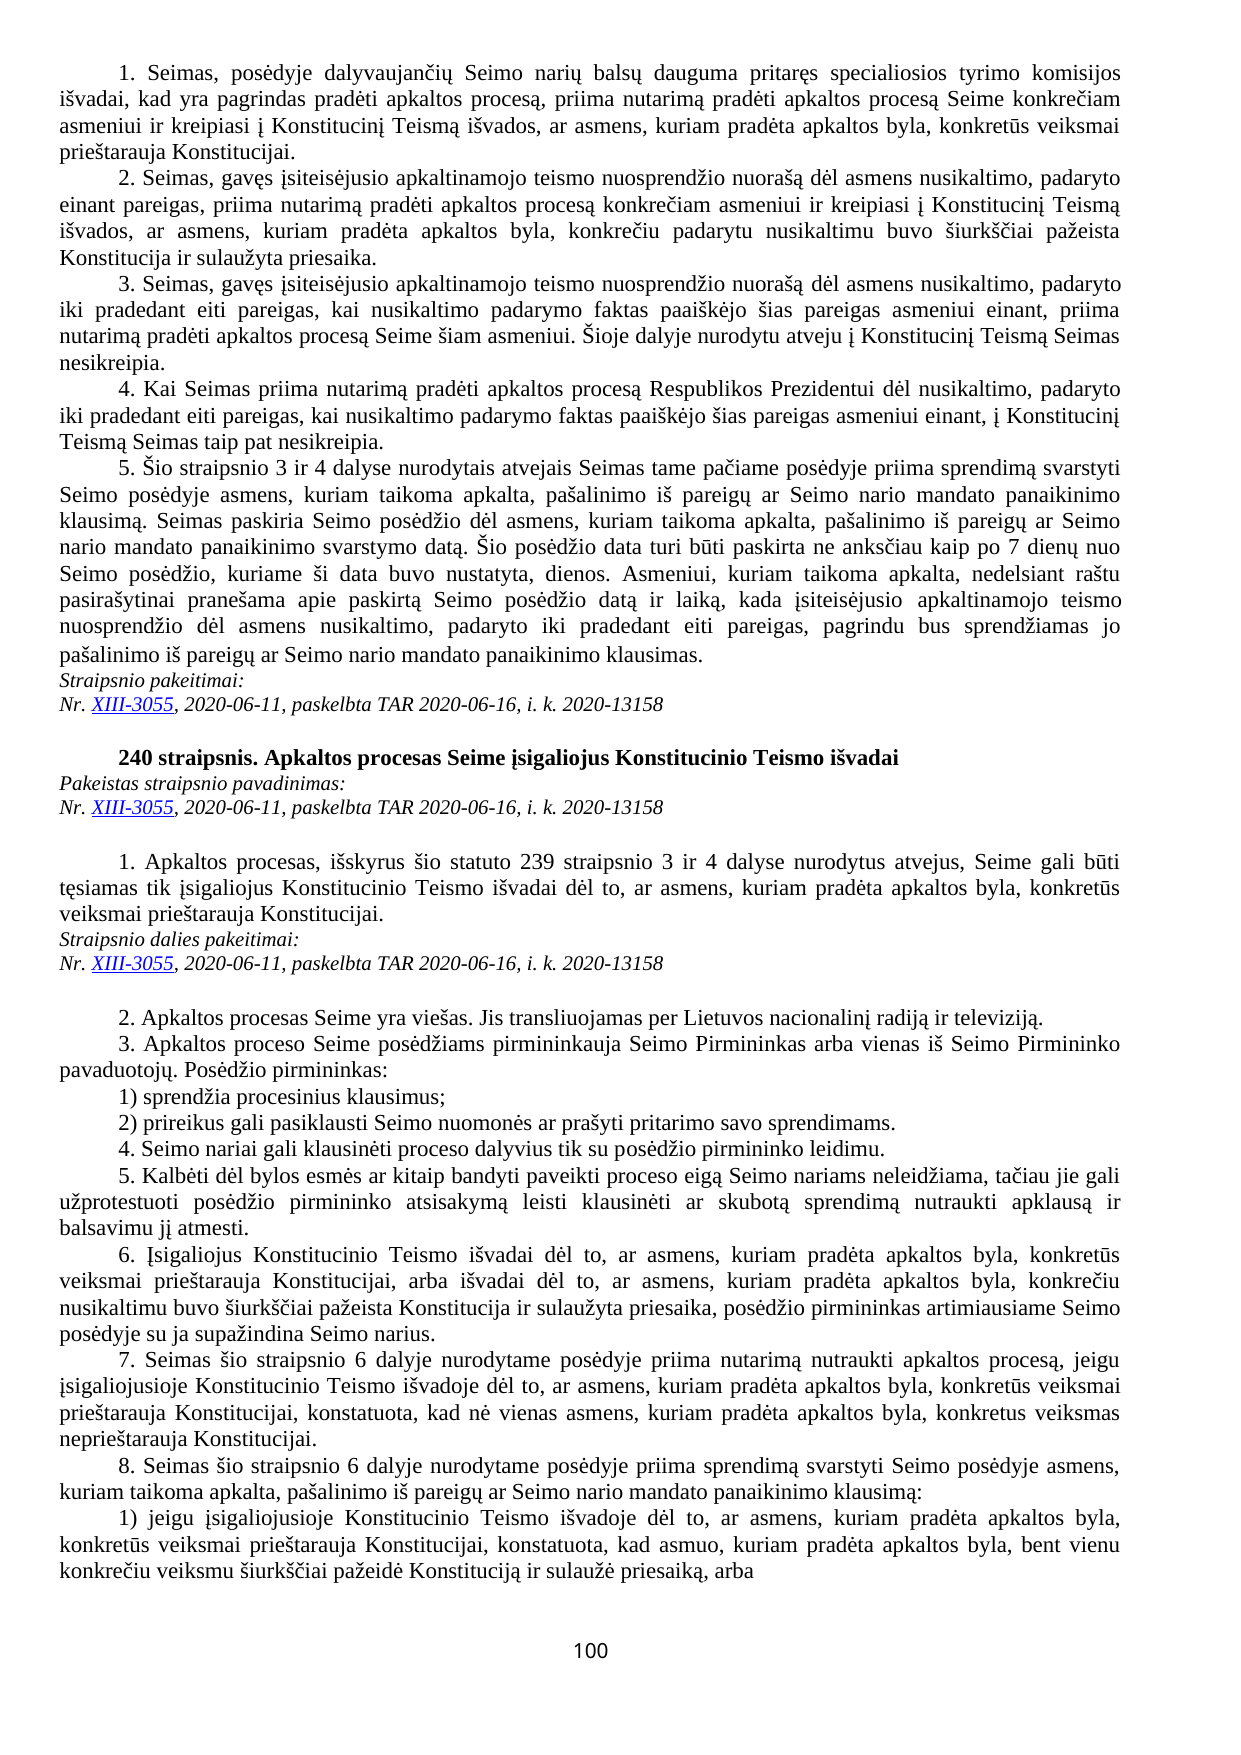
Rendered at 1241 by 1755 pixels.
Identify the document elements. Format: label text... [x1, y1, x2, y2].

text 2. Apkaltos procesas Seime yra viešas. Jis transliuojamas per Lietuvos nacionalinį radiją ir televiziją. [59, 1004, 1122, 1030]
text Straipsnio pakeitimai: [59, 668, 1122, 692]
text Straipsnio dalies pakeitimai: [59, 927, 1122, 951]
text 5. Šio straipsnio 3 ir 4 dalyse nurodytais atvejais Seimas tame pačiame posėdyje priima sprendimą svarstyti Seimo posėdyje asmens, kuriam taikoma apkalta, pašalinimo iš pareigų ar Seimo nario mandato panaikinimo klausimą. Seimas paskiria Seimo posėdžio dėl asmens, kuriam taikoma apkalta, pašalinimo iš pareigų ar Seimo nario mandato panaikinimo svarstymo datą. Šio posėdžio data turi būti paskirta ne anksčiau kaip po 7 dienų nuo Seimo posėdžio, kuriame ši data buvo nustatyta, dienos. Asmeniui, kuriam taikoma apkalta, nedelsiant raštu pasirašytinai pranešama apie paskirtą Seimo posėdžio datą ir laiką, kada įsiteisėjusio apkaltinamojo teismo nuosprendžio dėl asmens nusikaltimo, padaryto iki pradedant eiti pareigas, pagrindu bus sprendžiamas jo pašalinimo iš pareigų ar Seimo nario mandato panaikinimo klausimas. [59, 454, 1122, 668]
text 1. Seimas, posėdyje dalyvaujančių Seimo narių balsų dauguma pritaręs specialiosios tyrimo komisijos išvadai, kad yra pagrindas pradėti apkaltos procesą, priima nutarimą pradėti apkaltos procesą Seime konkrečiam asmeniui ir kreipiasi į Konstitucinį Teismą išvados, ar asmens, kuriam pradėta apkaltos byla, konkretūs veiksmai prieštarauja Konstitucijai. [59, 59, 1122, 164]
text 6. Įsigaliojus Konstitucinio Teismo išvadai dėl to, ar asmens, kuriam pradėta apkaltos byla, konkretūs veiksmai prieštarauja Konstitucijai, arba išvadai dėl to, ar asmens, kuriam pradėta apkaltos byla, konkrečiu nusikaltimu buvo šiurkščiai pažeista Konstitucija ir sulaužyta priesaika, posėdžio pirmininkas artimiausiame Seimo posėdyje su ja supažindina Seimo narius. [59, 1241, 1122, 1346]
text 5. Kalbėti dėl bylos esmės ar kitaip bandyti paveikti proceso eigą Seimo nariams neleidžiama, tačiau jie gali užprotestuoti posėdžio pirmininko atsisakymą leisti klausinėti ar skubotą sprendimą nutraukti apklausą ir balsavimu jį atmesti. [59, 1162, 1122, 1241]
text Nr. XIII-3055, 2020-06-11, paskelbta TAR 2020-06-16, i. k. 2020-13158 [59, 795, 1122, 819]
text 4. Seimo nariai gali klausinėti proceso dalyvius tik su posėdžio pirmininko leidimu. [59, 1135, 1122, 1162]
text 240 straipsnis. Apkaltos procesas Seime įsigaliojus Konstitucinio Teismo išvadai [59, 744, 1122, 771]
text Pakeistas straipsnio pavadinimas: [59, 771, 1122, 795]
text 2. Seimas, gavęs įsiteisėjusio apkaltinamojo teismo nuosprendžio nuorašą dėl asmens nusikaltimo, padaryto einant pareigas, priima nutarimą pradėti apkaltos procesą konkrečiam asmeniui ir kreipiasi į Konstitucinį Teismą išvados, ar asmens, kuriam pradėta apkaltos byla, konkrečiu padarytu nusikaltimu buvo šiurkščiai pažeista Konstitucija ir sulaužyta priesaika. [59, 164, 1122, 270]
text 2) prireikus gali pasiklausti Seimo nuomonės ar prašyti pritarimo savo sprendimams. [59, 1109, 1122, 1135]
text 1) jeigu įsigaliojusioje Konstitucinio Teismo išvadoje dėl to, ar asmens, kuriam pradėta apkaltos byla, konkretūs veiksmai prieštarauja Konstitucijai, konstatuota, kad asmuo, kuriam pradėta apkaltos byla, bent vienu konkrečiu veiksmu šiurkščiai pažeidė Konstituciją ir sulaužė priesaiką, arba [59, 1504, 1122, 1583]
text 3. Seimas, gavęs įsiteisėjusio apkaltinamojo teismo nuosprendžio nuorašą dėl asmens nusikaltimo, padaryto iki pradedant eiti pareigas, kai nusikaltimo padarymo faktas paaiškėjo šias pareigas asmeniui einant, priima nutarimą pradėti apkaltos procesą Seime šiam asmeniui. Šioje dalyje nurodytu atveju į Konstitucinį Teismą Seimas nesikreipia. [59, 270, 1122, 375]
text 1. Apkaltos procesas, išskyrus šio statuto 239 straipsnio 3 ir 4 dalyse nurodytus atvejus, Seime gali būti tęsiamas tik įsigaliojus Konstitucinio Teismo išvadai dėl to, ar asmens, kuriam pradėta apkaltos byla, konkretūs veiksmai prieštarauja Konstitucijai. [59, 848, 1122, 927]
text 8. Seimas šio straipsnio 6 dalyje nurodytame posėdyje priima sprendimą svarstyti Seimo posėdyje asmens, kuriam taikoma apkalta, pašalinimo iš pareigų ar Seimo nario mandato panaikinimo klausimą: [59, 1452, 1122, 1504]
text Nr. XIII-3055, 2020-06-11, paskelbta TAR 2020-06-16, i. k. 2020-13158 [59, 692, 1122, 716]
text 4. Kai Seimas priima nutarimą pradėti apkaltos procesą Respublikos Prezidentui dėl nusikaltimo, padaryto iki pradedant eiti pareigas, kai nusikaltimo padarymo faktas paaiškėjo šias pareigas asmeniui einant, į Konstitucinį Teismą Seimas taip pat nesikreipia. [59, 375, 1122, 454]
text Nr. XIII-3055, 2020-06-11, paskelbta TAR 2020-06-16, i. k. 2020-13158 [59, 951, 1122, 975]
text 3. Apkaltos proceso Seime posėdžiams pirmininkauja Seimo Pirmininkas arba vienas iš Seimo Pirmininko pavaduotojų. Posėdžio pirmininkas: [59, 1030, 1122, 1083]
text 7. Seimas šio straipsnio 6 dalyje nurodytame posėdyje priima nutarimą nutraukti apkaltos procesą, jeigu įsigaliojusioje Konstitucinio Teismo išvadoje dėl to, ar asmens, kuriam pradėta apkaltos byla, konkretūs veiksmai prieštarauja Konstitucijai, konstatuota, kad nė vienas asmens, kuriam pradėta apkaltos byla, konkretus veiksmas neprieštarauja Konstitucijai. [59, 1346, 1122, 1452]
text 1) sprendžia procesinius klausimus; [59, 1083, 1122, 1109]
